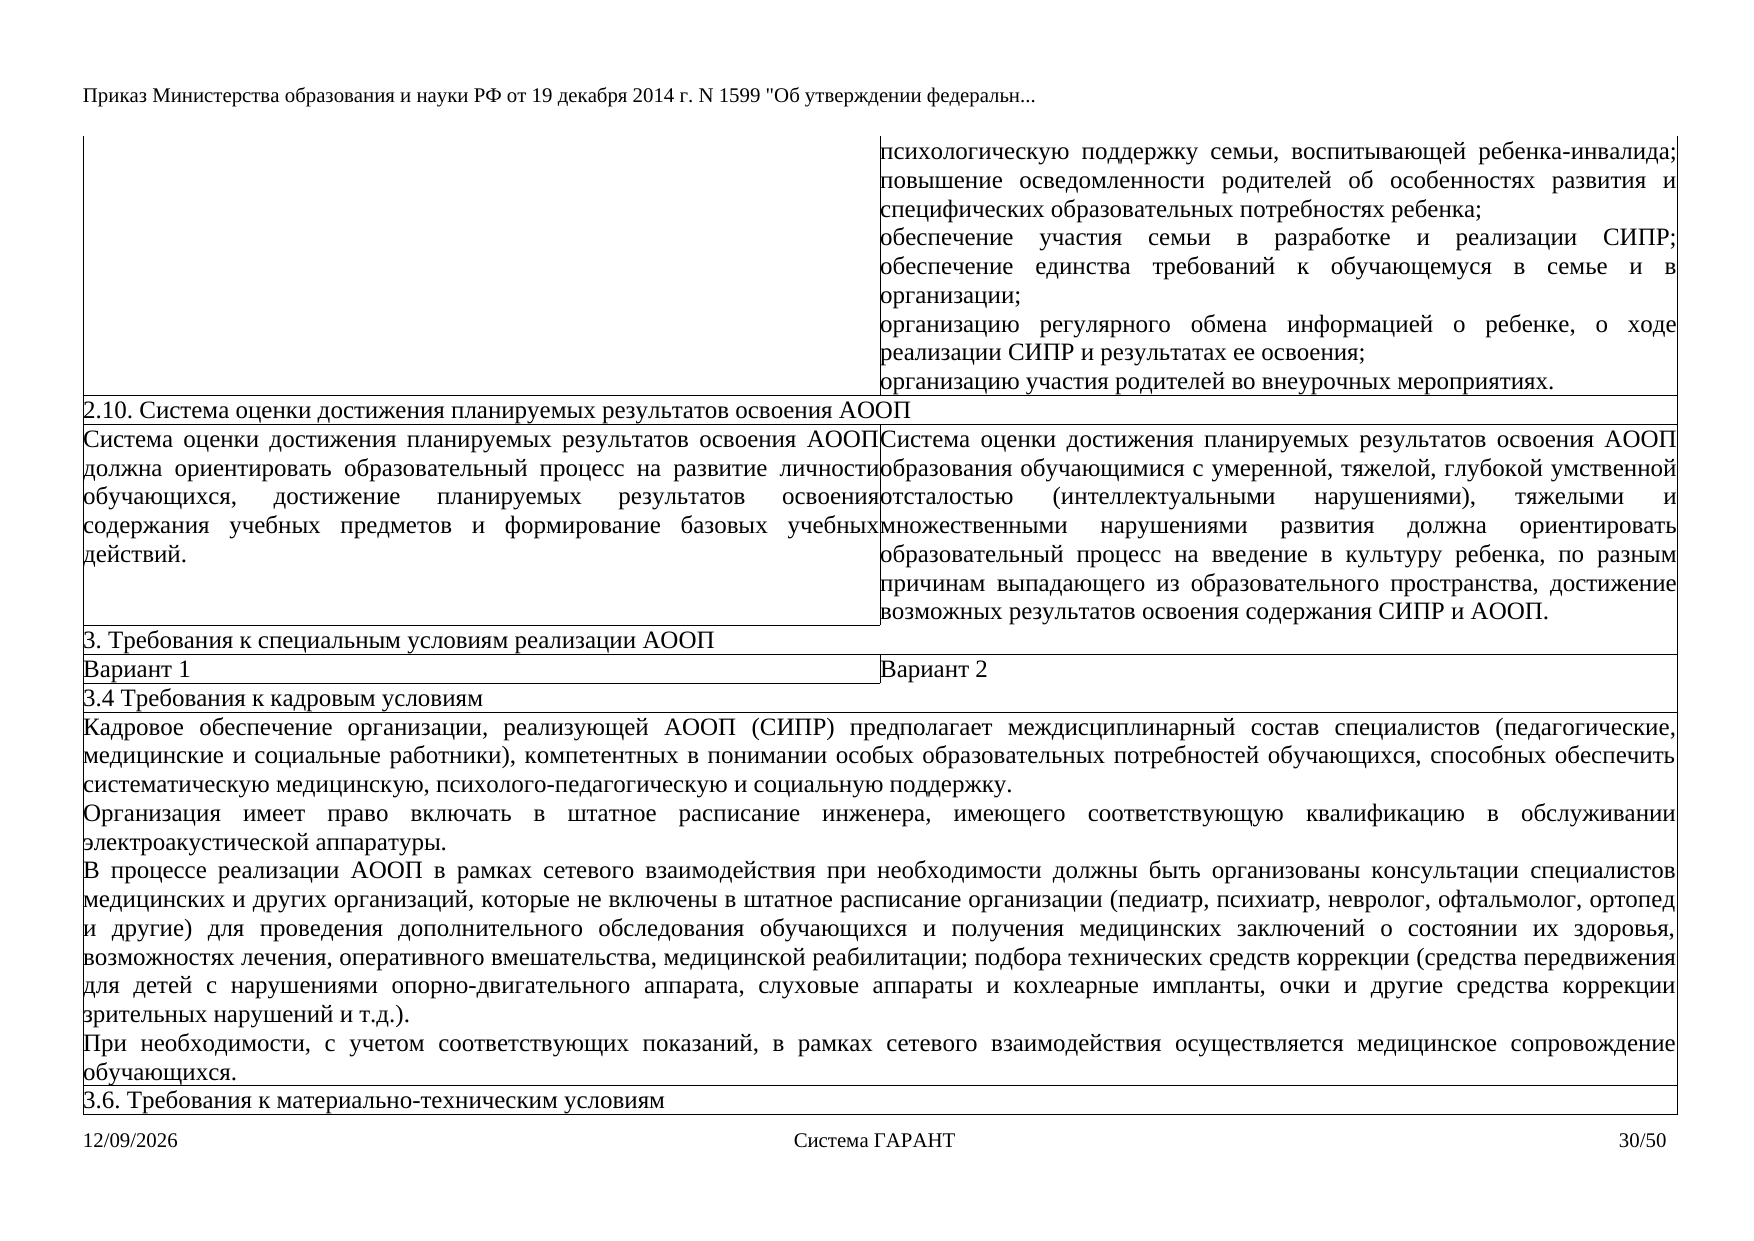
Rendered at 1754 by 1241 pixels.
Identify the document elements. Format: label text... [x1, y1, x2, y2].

table_cell 3.6. Требования к материально-техническим условиям [84, 1086, 1677, 1114]
table_cell Вариант 2 [881, 655, 1677, 683]
table_cell 2.10. Система оценки достижения планируемых результатов освоения АООП [84, 396, 1677, 424]
table_cell Вариант 1 [84, 655, 880, 683]
table_cell психологическую поддержку семьи, воспитывающей ребенка-инвалида; повышение осведомленности родителей об особенностях развития и специфических образовательных потребностях ребенка; обеспечение участия семьи в разработке и реализации СИПР; обеспечение единства требований к обучающемуся в семье и в организации; организацию регулярного обмена информацией о ребенке, о ходе реализации СИПР и результатах ее освоения; организацию участия родителей во внеурочных мероприятиях. [881, 136, 1677, 395]
table_cell Система оценки достижения планируемых результатов освоения АООП образования обучающимися с умеренной, тяжелой, глубокой умственной отсталостью (интеллектуальными нарушениями), тяжелыми и множественными нарушениями развития должна ориентировать образовательный процесс на введение в культуру ребенка, по разным причинам выпадающего из образовательного пространства, достижение возможных результатов освоения содержания СИПР и АООП. [881, 425, 1677, 625]
table_cell Кадровое обеспечение организации, реализующей АООП (СИПР) предполагает междисциплинарный состав специалистов (педагогические, медицинские и социальные работники), компетентных в понимании особых образовательных потребностей обучающихся, способных обеспечить систематическую медицинскую, психолого-педагогическую и социальную поддержку. Организация имеет право включать в штатное расписание инженера, имеющего соответствующую квалификацию в обслуживании электроакустической аппаратуры. В процессе реализации АООП в рамках сетевого взаимодействия при необходимости должны быть организованы консультации специалистов медицинских и других организаций, которые не включены в штатное расписание организации (педиатр, психиатр, невролог, офтальмолог, ортопед и другие) для проведения дополнительного обследования обучающихся и получения медицинских заключений о состоянии их здоровья, возможностях лечения, оперативного вмешательства, медицинской реабилитации; подбора технических средств коррекции (средства передвижения для детей с нарушениями опорно-двигательного аппарата, слуховые аппараты и кохлеарные импланты, очки и другие средства коррекции зрительных нарушений и т.д.). При необходимости, с учетом соответствующих показаний, в рамках сетевого взаимодействия осуществляется медицинское сопровождение обучающихся. [84, 713, 1677, 1085]
table_cell 3.4 Требования к кадровым условиям [84, 683, 1677, 712]
table_cell Система оценки достижения планируемых результатов освоения АООП должна ориентировать образовательный процесс на развитие личности обучающихся, достижение планируемых результатов освоения содержания учебных предметов и формирование базовых учебных действий. [84, 425, 880, 625]
table_cell [84, 136, 880, 395]
table_cell 3. Требования к специальным условиям реализации АООП [84, 625, 1677, 654]
